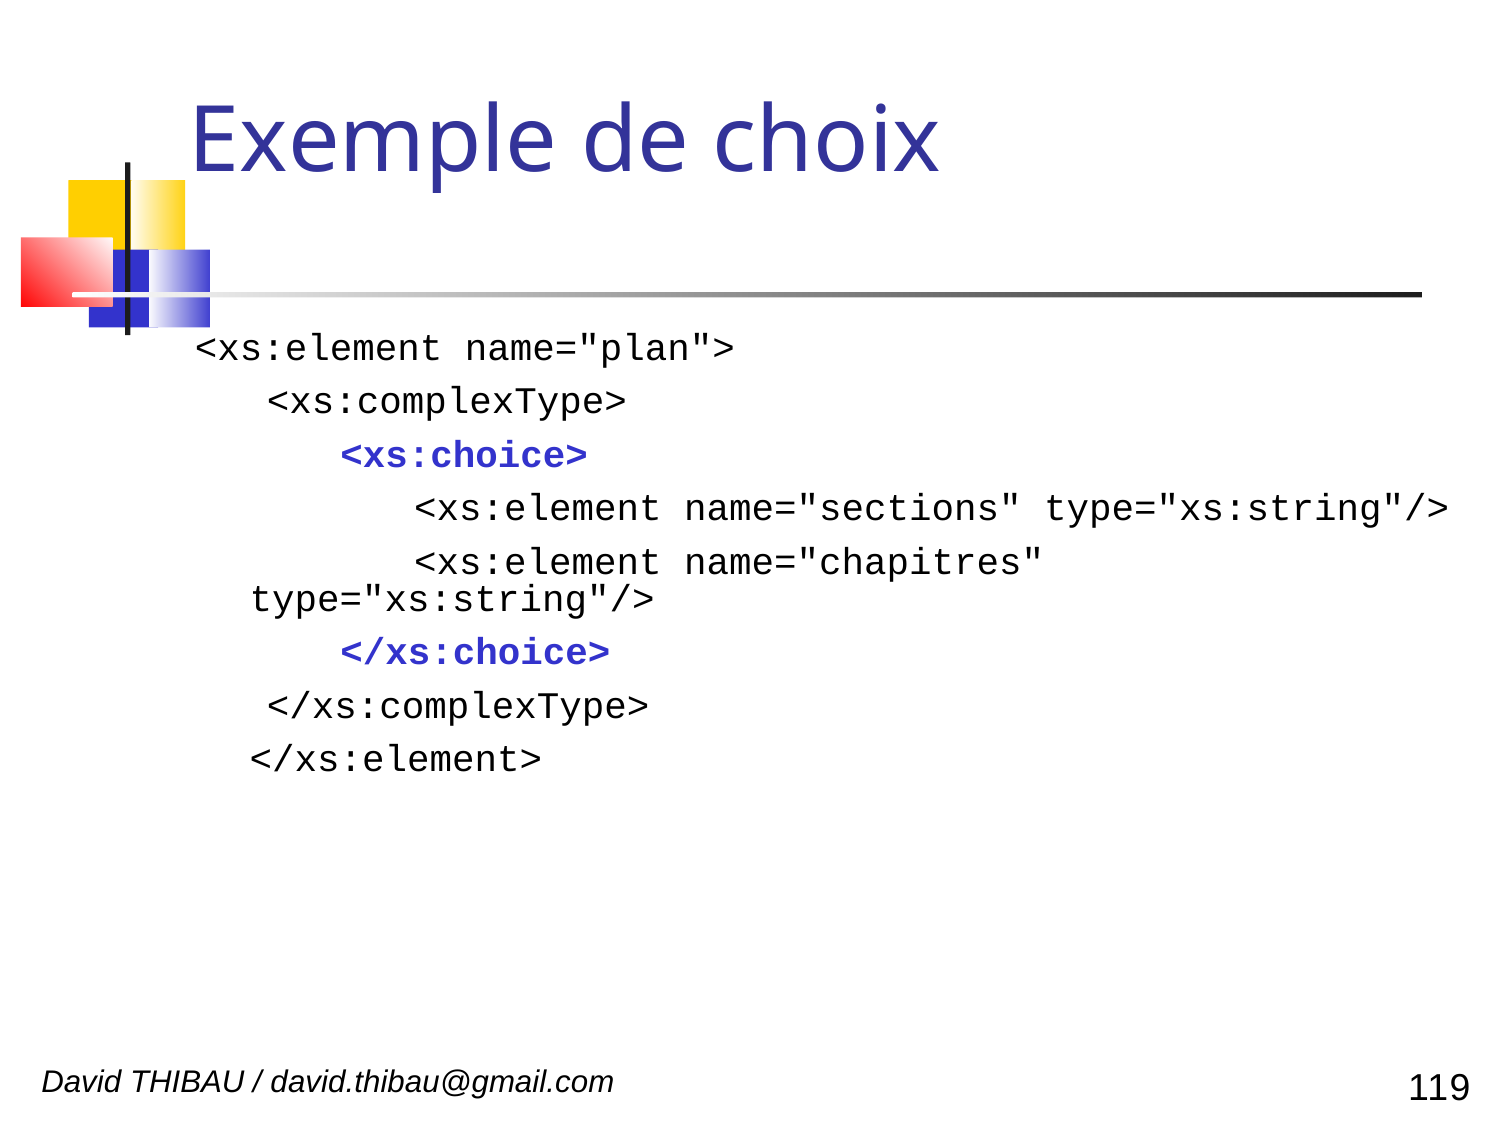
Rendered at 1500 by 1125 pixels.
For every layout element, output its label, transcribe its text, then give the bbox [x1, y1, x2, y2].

list <xs:element name="plan"> <xs:complexType> <xs:choice> <xs:element name="sections" type="xs:string"/> <xs:element name="chapitres" type="xs:string"/> </xs:choice> </xs:complexType> </xs:element> [193, 330, 1469, 1047]
title Exemple de choix [188, 13, 1467, 275]
